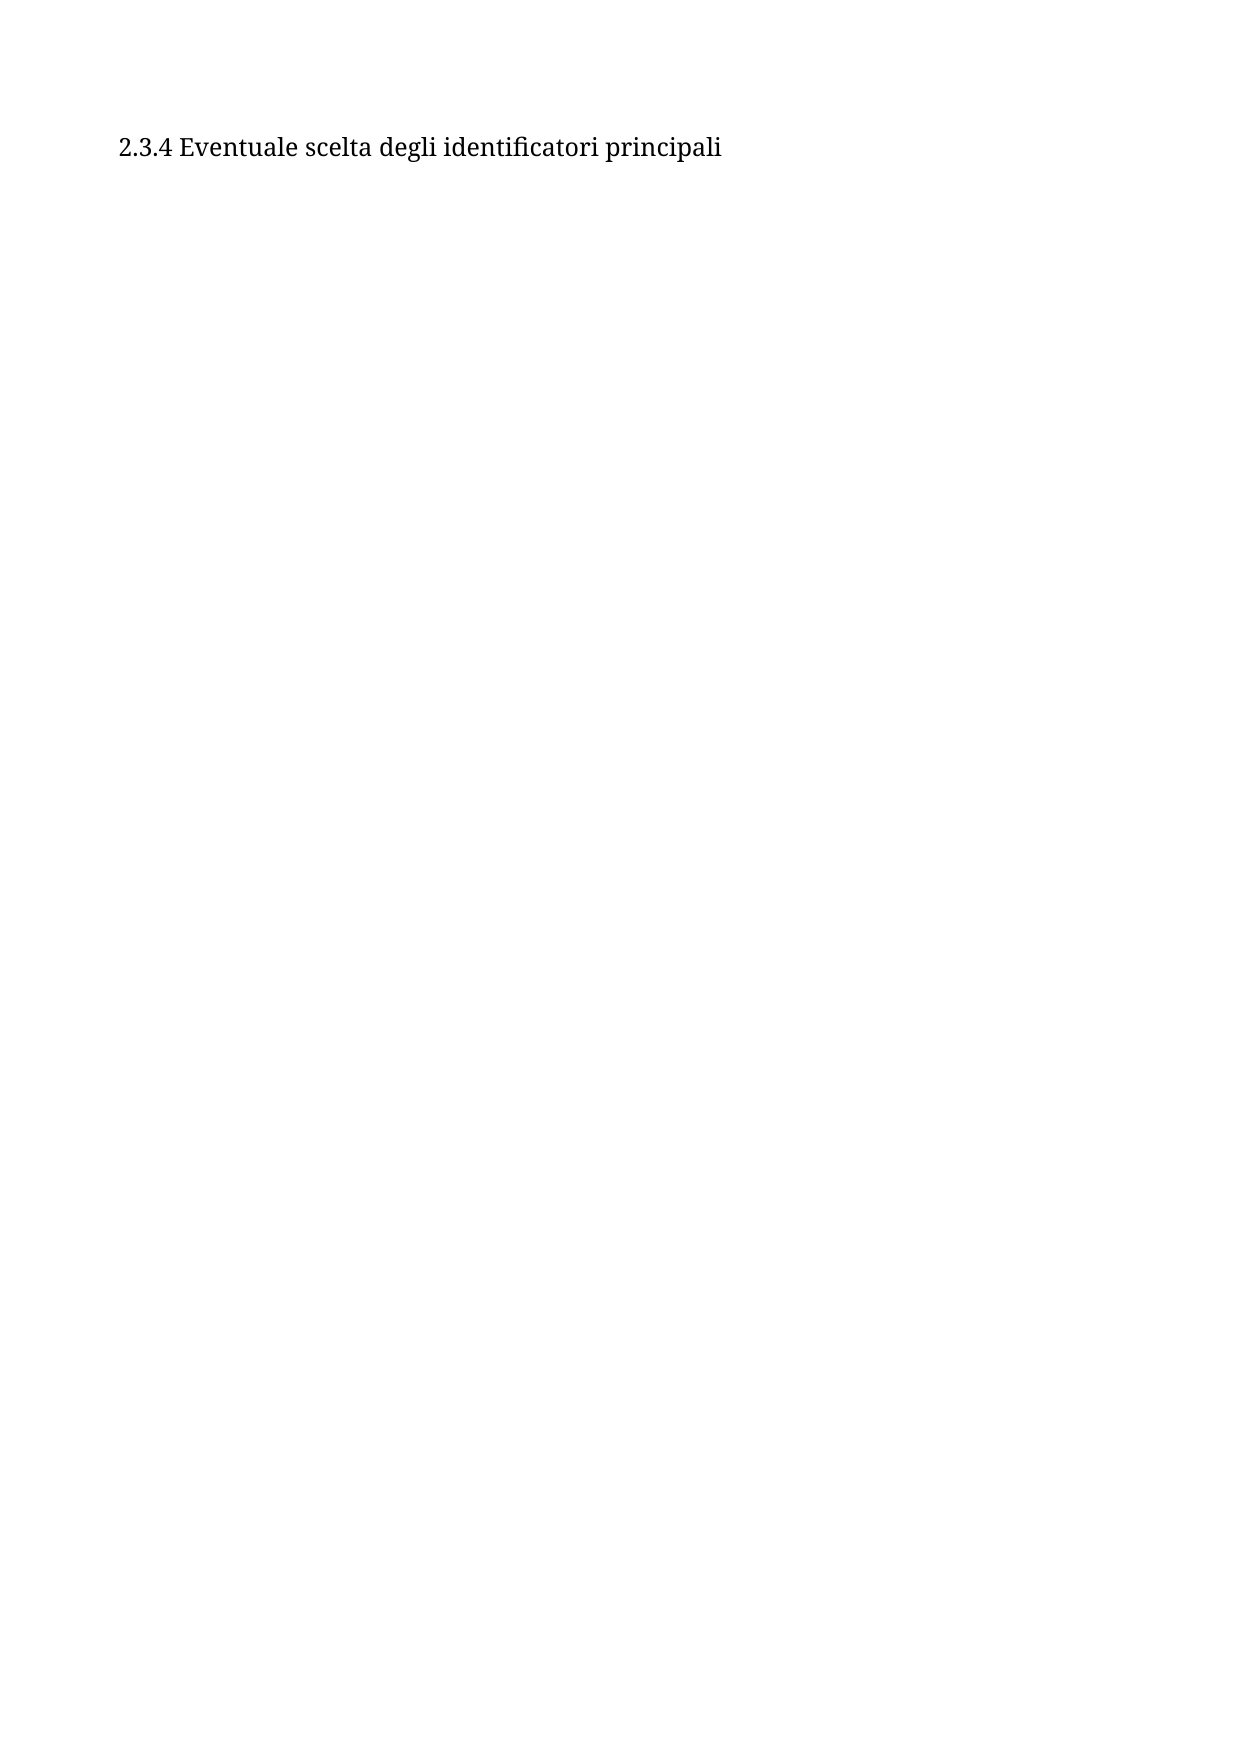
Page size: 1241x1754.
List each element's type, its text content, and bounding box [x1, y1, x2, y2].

text 2.3.4 Eventuale scelta degli identificatori principali [118, 130, 1122, 164]
